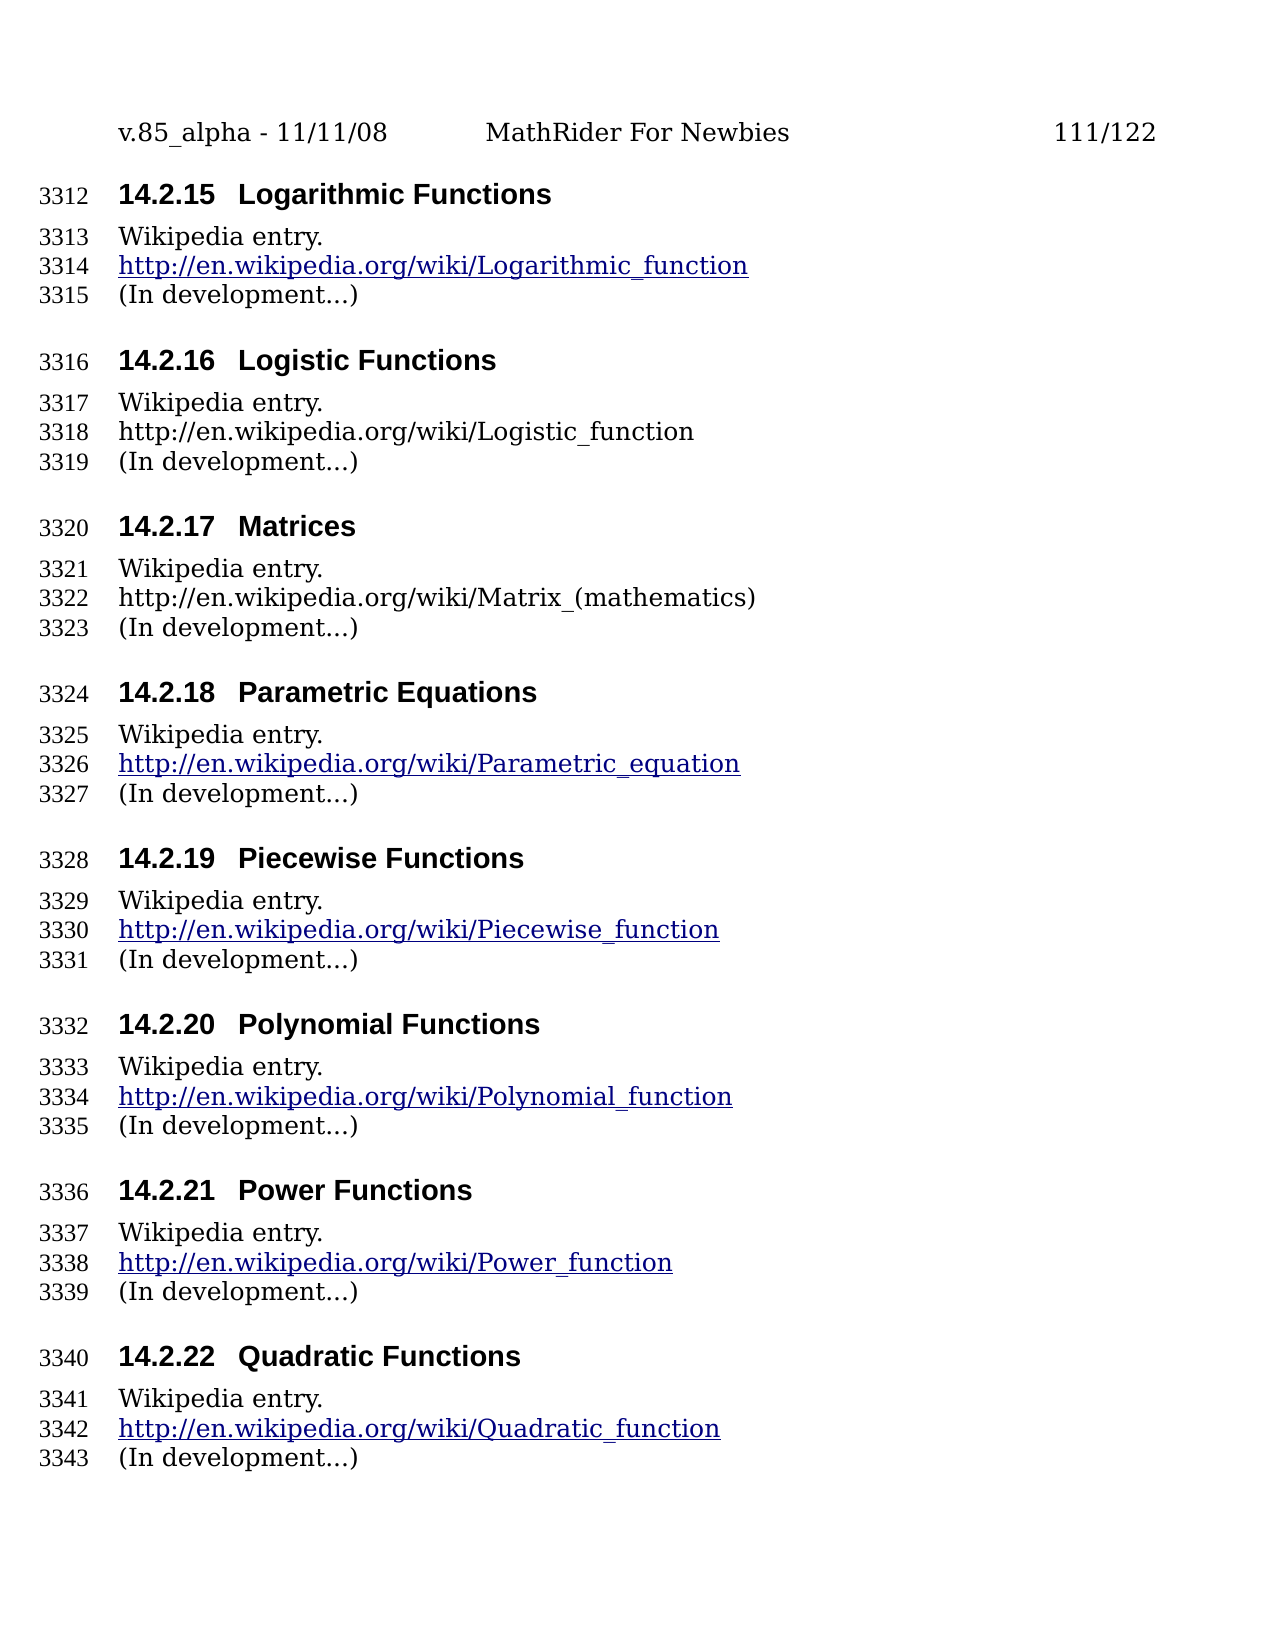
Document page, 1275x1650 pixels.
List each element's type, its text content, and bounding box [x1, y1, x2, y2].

subtitle Polynomial Functions [118, 1007, 1157, 1041]
text http://en.wikipedia.org/wiki/Matrix_(mathematics) [118, 583, 1157, 613]
subtitle Quadratic Functions [118, 1339, 1157, 1373]
text Wikipedia entry. [118, 720, 1157, 749]
text (In development...) [118, 281, 1157, 310]
subtitle Piecewise Functions [118, 841, 1157, 874]
text Wikipedia entry. [118, 222, 1157, 251]
subtitle Power Functions [118, 1173, 1157, 1207]
subtitle Logarithmic Functions [118, 177, 1157, 210]
text (In development...) [118, 1443, 1157, 1472]
subtitle Matrices [118, 509, 1157, 542]
text (In development...) [118, 613, 1157, 642]
text Wikipedia entry. [118, 886, 1157, 916]
text Wikipedia entry. [118, 554, 1157, 583]
text http://en.wikipedia.org/wiki/Quadratic_function [118, 1414, 1157, 1443]
text (In development...) [118, 779, 1157, 808]
text http://en.wikipedia.org/wiki/Logarithmic_function [118, 251, 1157, 281]
text http://en.wikipedia.org/wiki/Piecewise_function [118, 916, 1157, 945]
text Wikipedia entry. [118, 388, 1157, 417]
text (In development...) [118, 1111, 1157, 1140]
subtitle Parametric Equations [118, 675, 1157, 708]
subtitle Logistic Functions [118, 343, 1157, 376]
text http://en.wikipedia.org/wiki/Parametric_equation [118, 749, 1157, 779]
text http://en.wikipedia.org/wiki/Power_function [118, 1248, 1157, 1277]
text http://en.wikipedia.org/wiki/Polynomial_function [118, 1082, 1157, 1111]
text (In development...) [118, 447, 1157, 476]
text (In development...) [118, 1277, 1157, 1306]
text Wikipedia entry. [118, 1218, 1157, 1248]
text Wikipedia entry. [118, 1052, 1157, 1082]
text (In development...) [118, 945, 1157, 974]
text http://en.wikipedia.org/wiki/Logistic_function [118, 417, 1157, 447]
text Wikipedia entry. [118, 1384, 1157, 1414]
